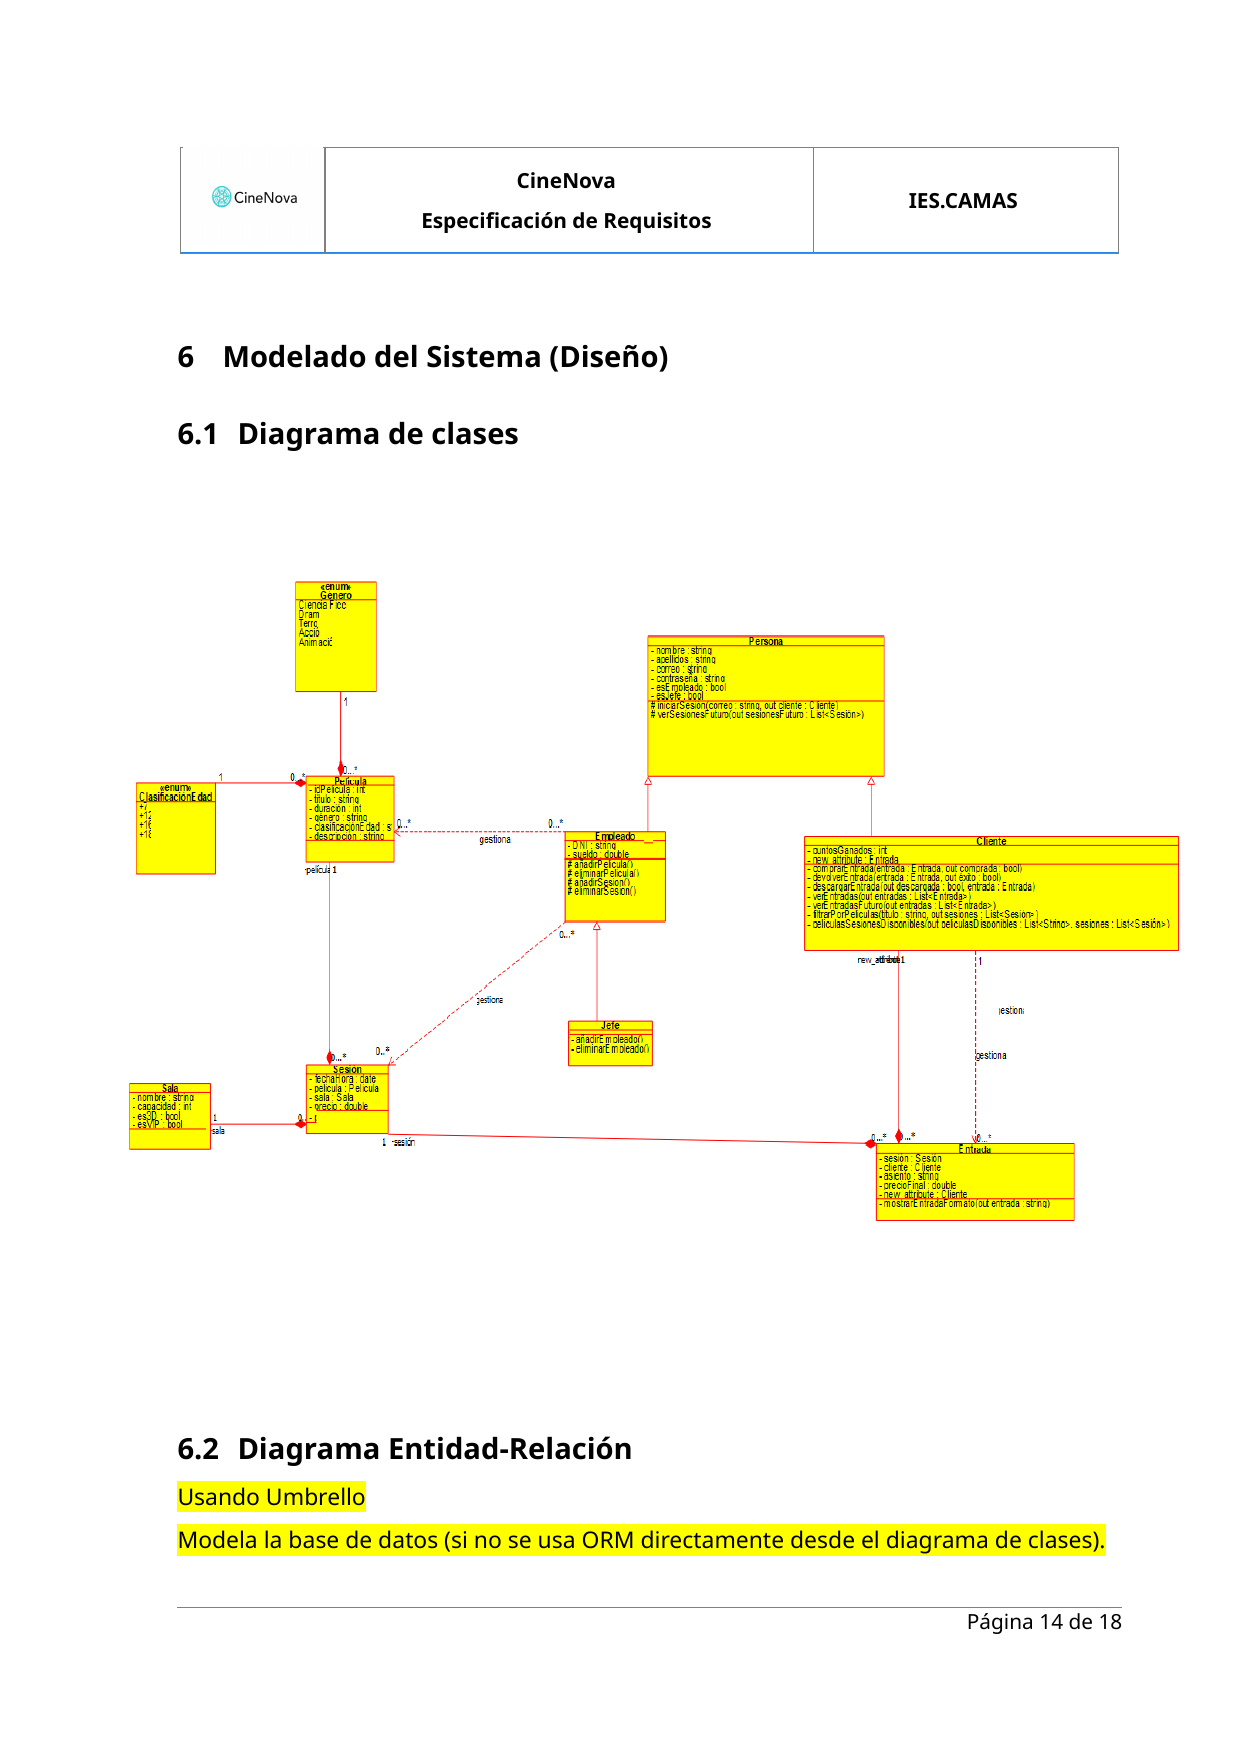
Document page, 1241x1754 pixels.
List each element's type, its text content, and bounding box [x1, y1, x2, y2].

picture [96, 509, 1203, 1273]
picture [183, 147, 324, 246]
subtitle Modelado del Sistema (Diseño) [177, 336, 1122, 376]
text Modela la base de datos (si no se usa ORM directamente desde el diagrama de clases). [177, 1524, 1122, 1556]
text Usando Umbrello [177, 1481, 1122, 1512]
subtitle Diagrama Entidad-Relación [177, 1428, 1122, 1468]
subtitle Diagrama de clases [177, 414, 1122, 453]
